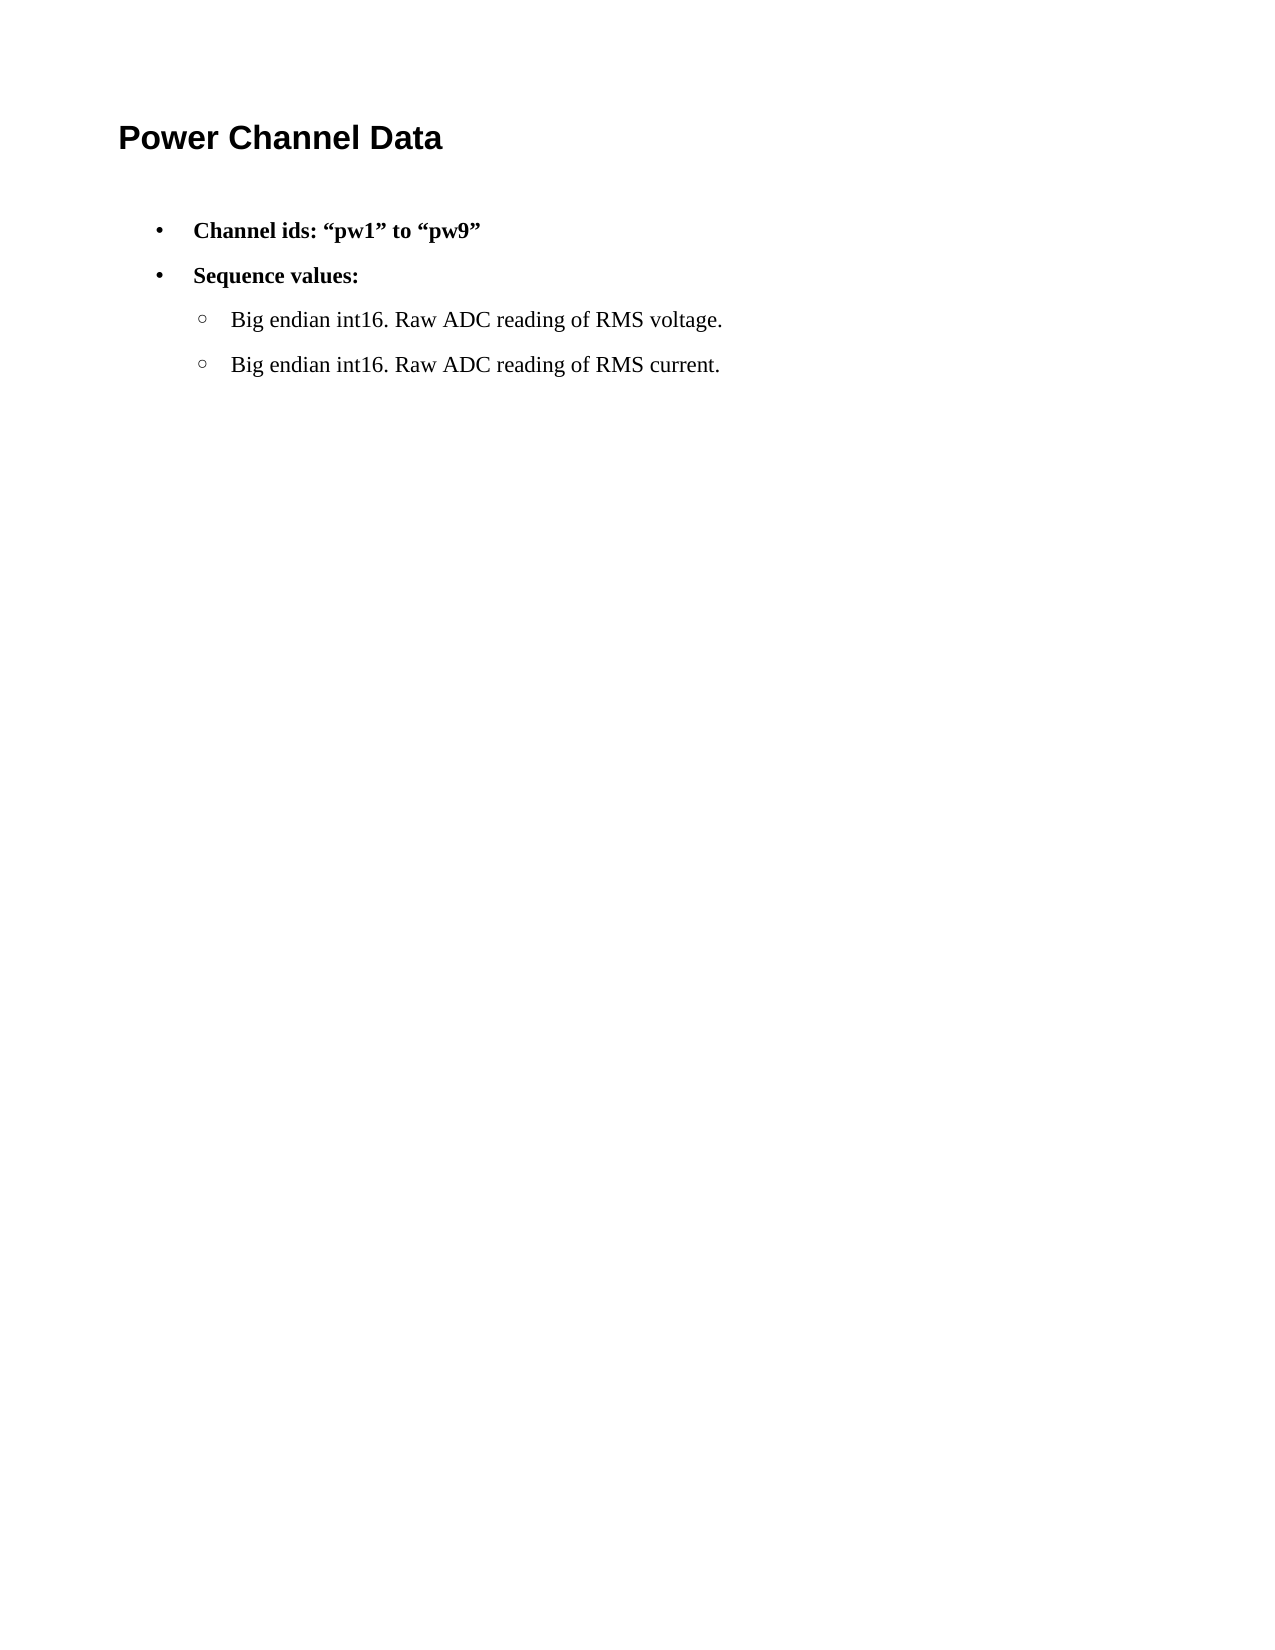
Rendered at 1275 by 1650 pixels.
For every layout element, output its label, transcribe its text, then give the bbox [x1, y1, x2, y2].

list Big endian int16. Raw ADC reading of RMS current. [193, 351, 1157, 378]
list Channel ids: “pw1” to “pw9” [156, 217, 1157, 243]
list Sequence values: [156, 262, 1157, 288]
list Big endian int16. Raw ADC reading of RMS voltage. [193, 306, 1157, 333]
subtitle Power Channel Data [118, 118, 1157, 157]
